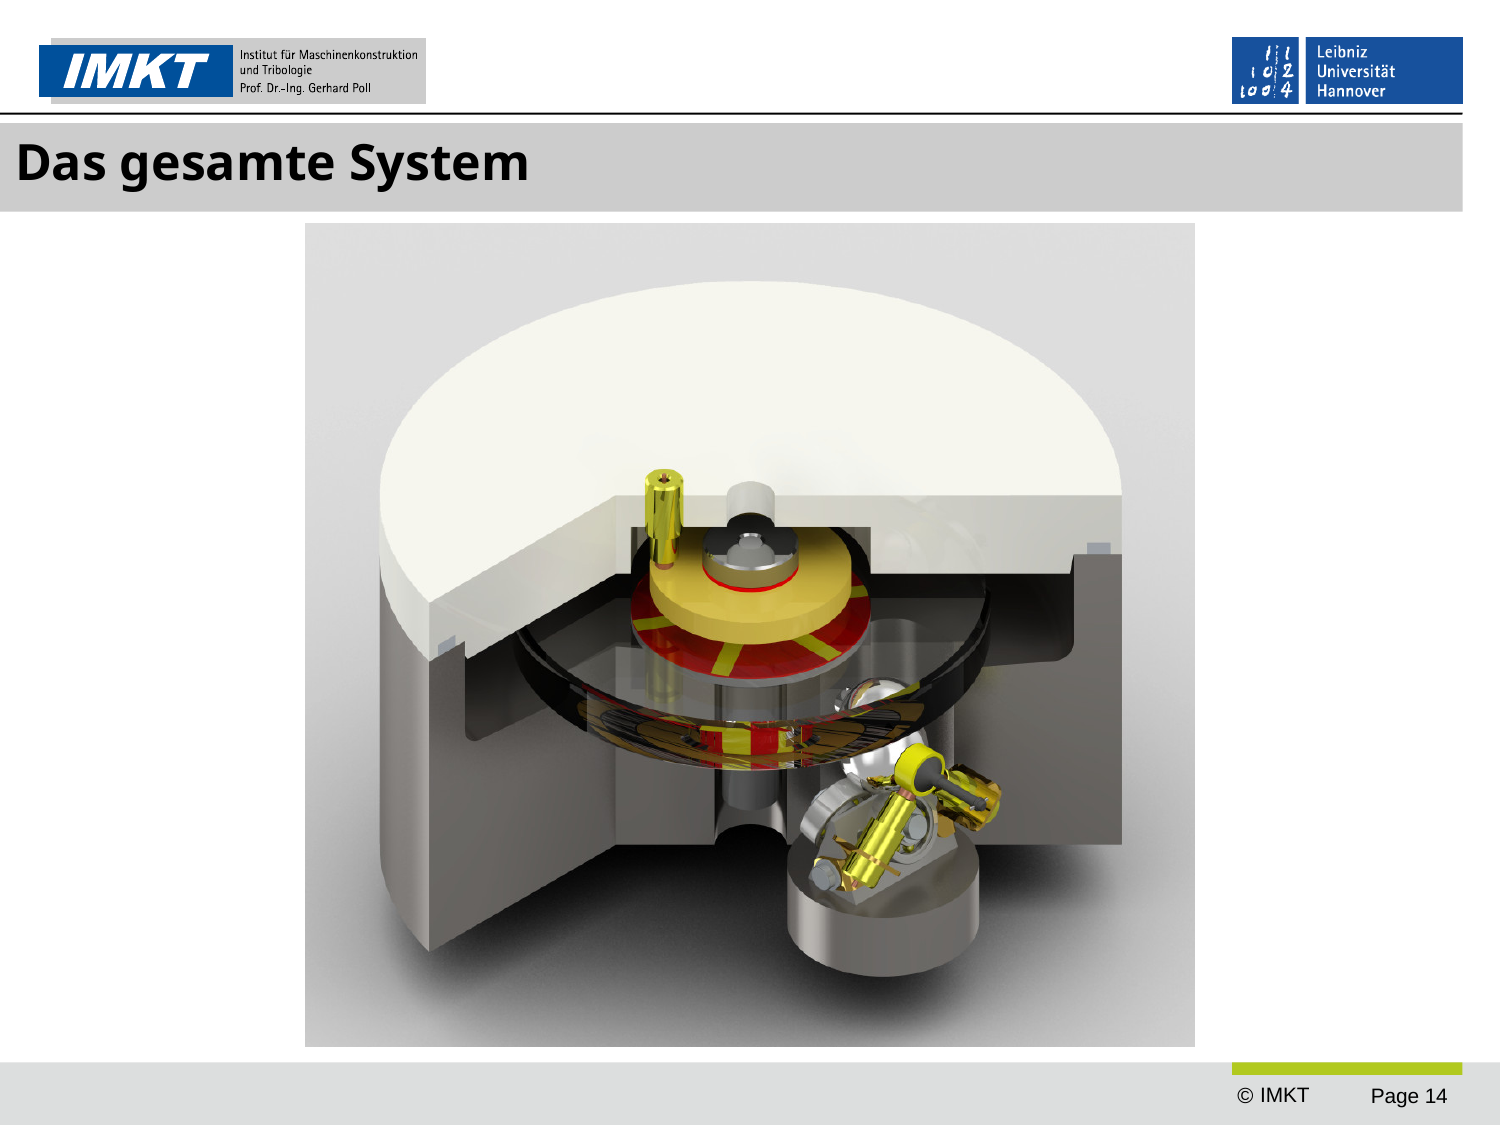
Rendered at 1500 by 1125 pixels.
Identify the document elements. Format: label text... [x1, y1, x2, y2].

title Das gesamte System [0, 123, 1463, 212]
picture [1232, 37, 1463, 104]
picture [305, 223, 1195, 1047]
